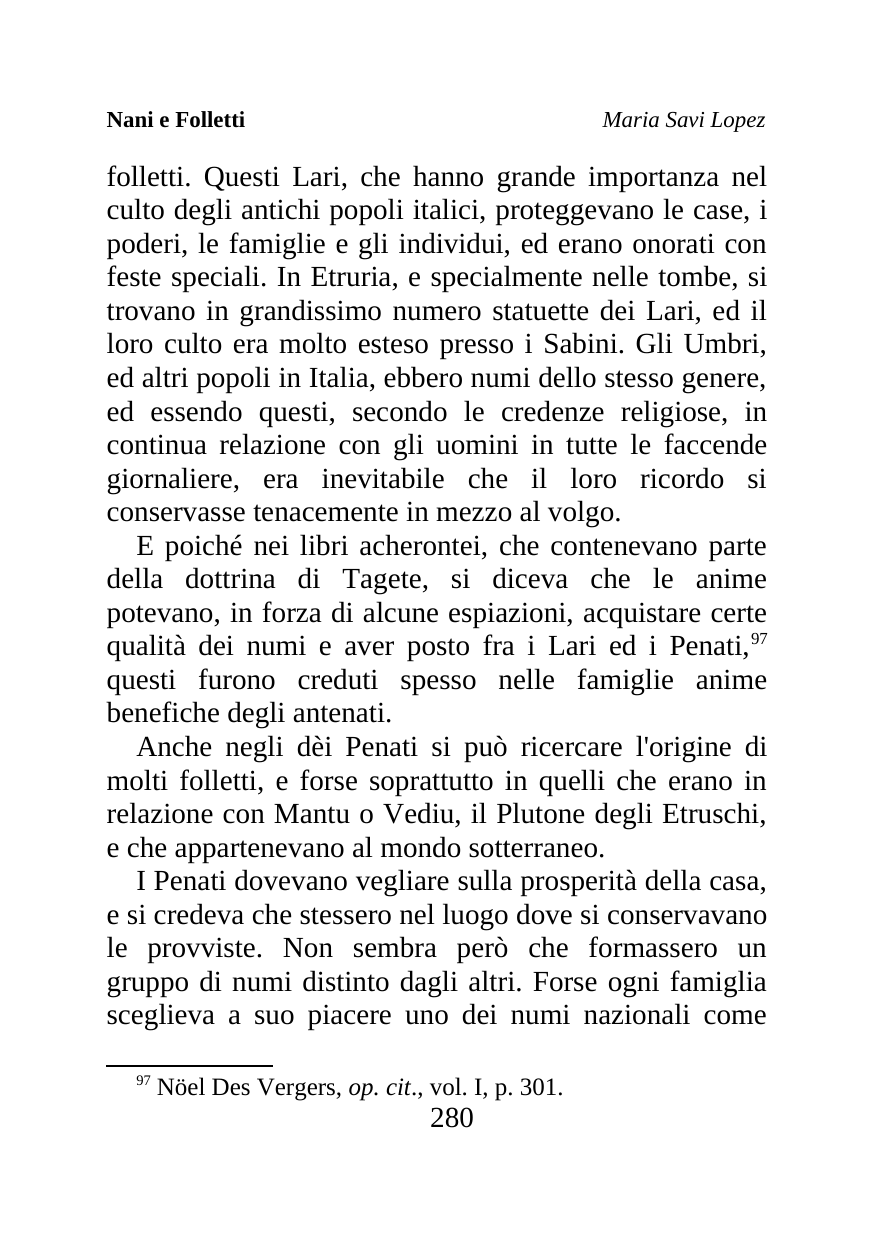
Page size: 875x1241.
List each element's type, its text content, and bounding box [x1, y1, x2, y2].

text E poiché nei libri acherontei, che contenevano parte della dottrina di Tagete, si diceva che le anime potevano, in forza di alcune espiazioni, acquistare certe qualità dei numi e aver posto fra i Lari ed i Penati, questi furono creduti spesso nelle famiglie anime benefiche degli antenati. [106, 528, 768, 729]
text folletti. Questi Lari, che hanno grande importanza nel culto degli antichi popoli italici, proteggevano le case, i poderi, le famiglie e gli individui, ed erano onorati con feste speciali. In Etruria, e specialmente nelle tombe, si trovano in grandissimo numero statuette dei Lari, ed il loro culto era molto esteso presso i Sabini. Gli Umbri, ed altri popoli in Italia, ebbero numi dello stesso genere, ed essendo questi, secondo le credenze religiose, in continua relazione con gli uomini in tutte le faccende giornaliere, era inevitabile che il loro ricordo si conservasse tenacemente in mezzo al volgo. [106, 159, 768, 528]
text Anche negli dèi Penati si può ricercare l'origine di molti folletti, e forse soprattutto in quelli che erano in relazione con Mantu o Vediu, il Plutone degli Etruschi, e che appartenevano al mondo sotterraneo. [106, 729, 768, 863]
text I Penati dovevano vegliare sulla prosperità della casa, e si credeva che stessero nel luogo dove si conservavano le provviste. Non sembra però che formassero un gruppo di numi distinto dagli altri. Forse ogni famiglia sceglieva a suo piacere uno dei numi nazionali come [106, 863, 768, 1031]
text Nöel Des Vergers, op. cit., vol. I, p. 301. [106, 1072, 768, 1100]
